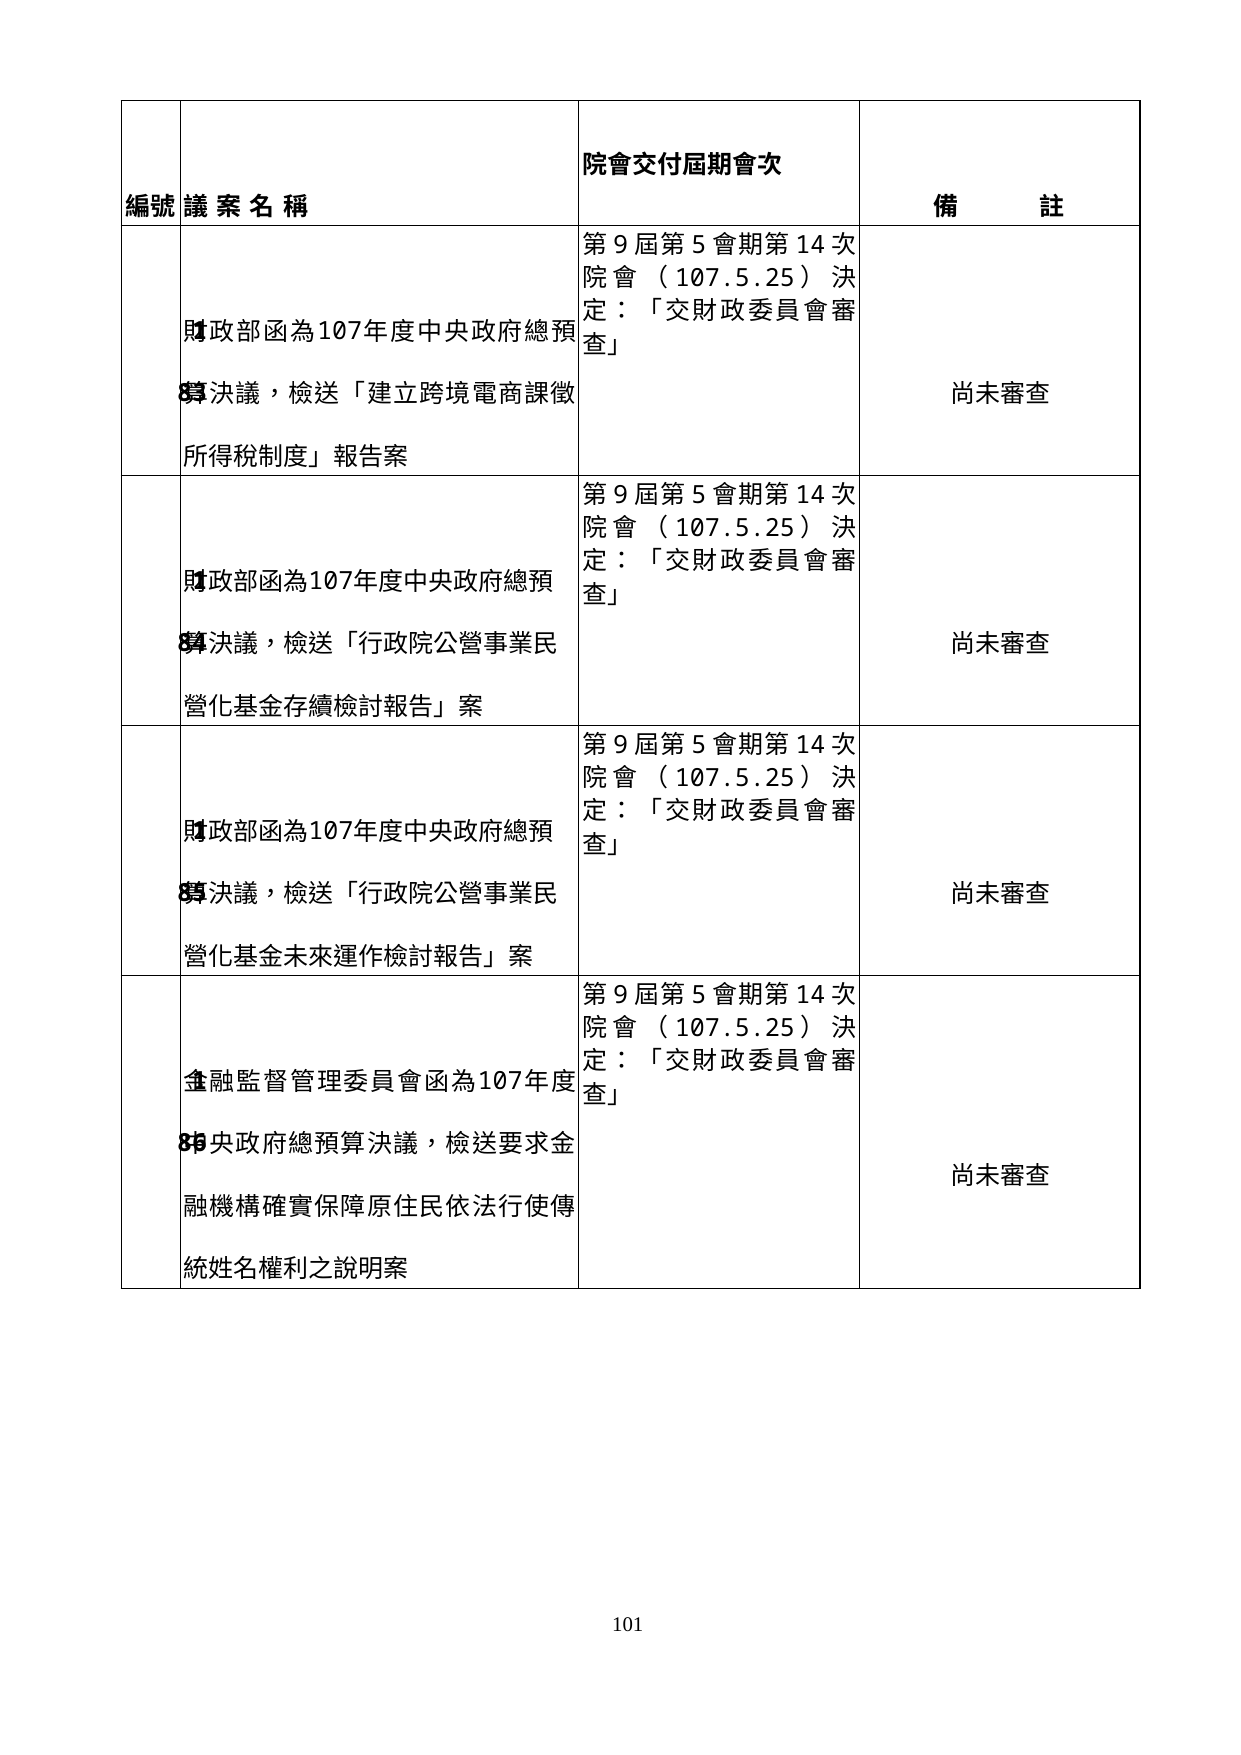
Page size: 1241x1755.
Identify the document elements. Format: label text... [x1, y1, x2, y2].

table_header 編號 [122, 101, 180, 225]
table_cell 第9屆第5會期第14次院會（107.5.25）決定：「交財政委員會審查」 [579, 976, 859, 1288]
table_cell 第9屆第5會期第14次院會（107.5.25）決定：「交財政委員會審查」 [579, 226, 859, 475]
table_cell 第9屆第5會期第14次院會（107.5.25）決定：「交財政委員會審查」 [579, 476, 859, 725]
table_cell 財政部函為107年度中央政府總預算決議，檢送「行政院公營事業民營化基金未來運作檢討報告」案 [181, 726, 578, 975]
table_header 院會交付屆期會次 [579, 101, 859, 225]
table_header 備 註 [860, 101, 1139, 225]
table_cell 尚未審查 [860, 976, 1139, 1288]
table_cell 尚未審查 [860, 226, 1139, 475]
table_header 議案名稱 [181, 101, 578, 225]
table_cell [122, 226, 180, 475]
table_cell 尚未審查 [860, 726, 1139, 975]
table_cell [122, 976, 180, 1288]
table_cell 財政部函為107年度中央政府總預算決議，檢送「建立跨境電商課徵所得稅制度」報告案 [181, 226, 578, 475]
table_cell 金融監督管理委員會函為107年度中央政府總預算決議，檢送要求金融機構確實保障原住民依法行使傳統姓名權利之說明案 [181, 976, 578, 1288]
table_cell 第9屆第5會期第14次院會（107.5.25）決定：「交財政委員會審查」 [579, 726, 859, 975]
table_cell 尚未審查 [860, 476, 1139, 725]
table_cell [122, 476, 180, 725]
table_cell [122, 726, 180, 975]
table_cell 財政部函為107年度中央政府總預算決議，檢送「行政院公營事業民營化基金存續檢討報告」案 [181, 476, 578, 725]
